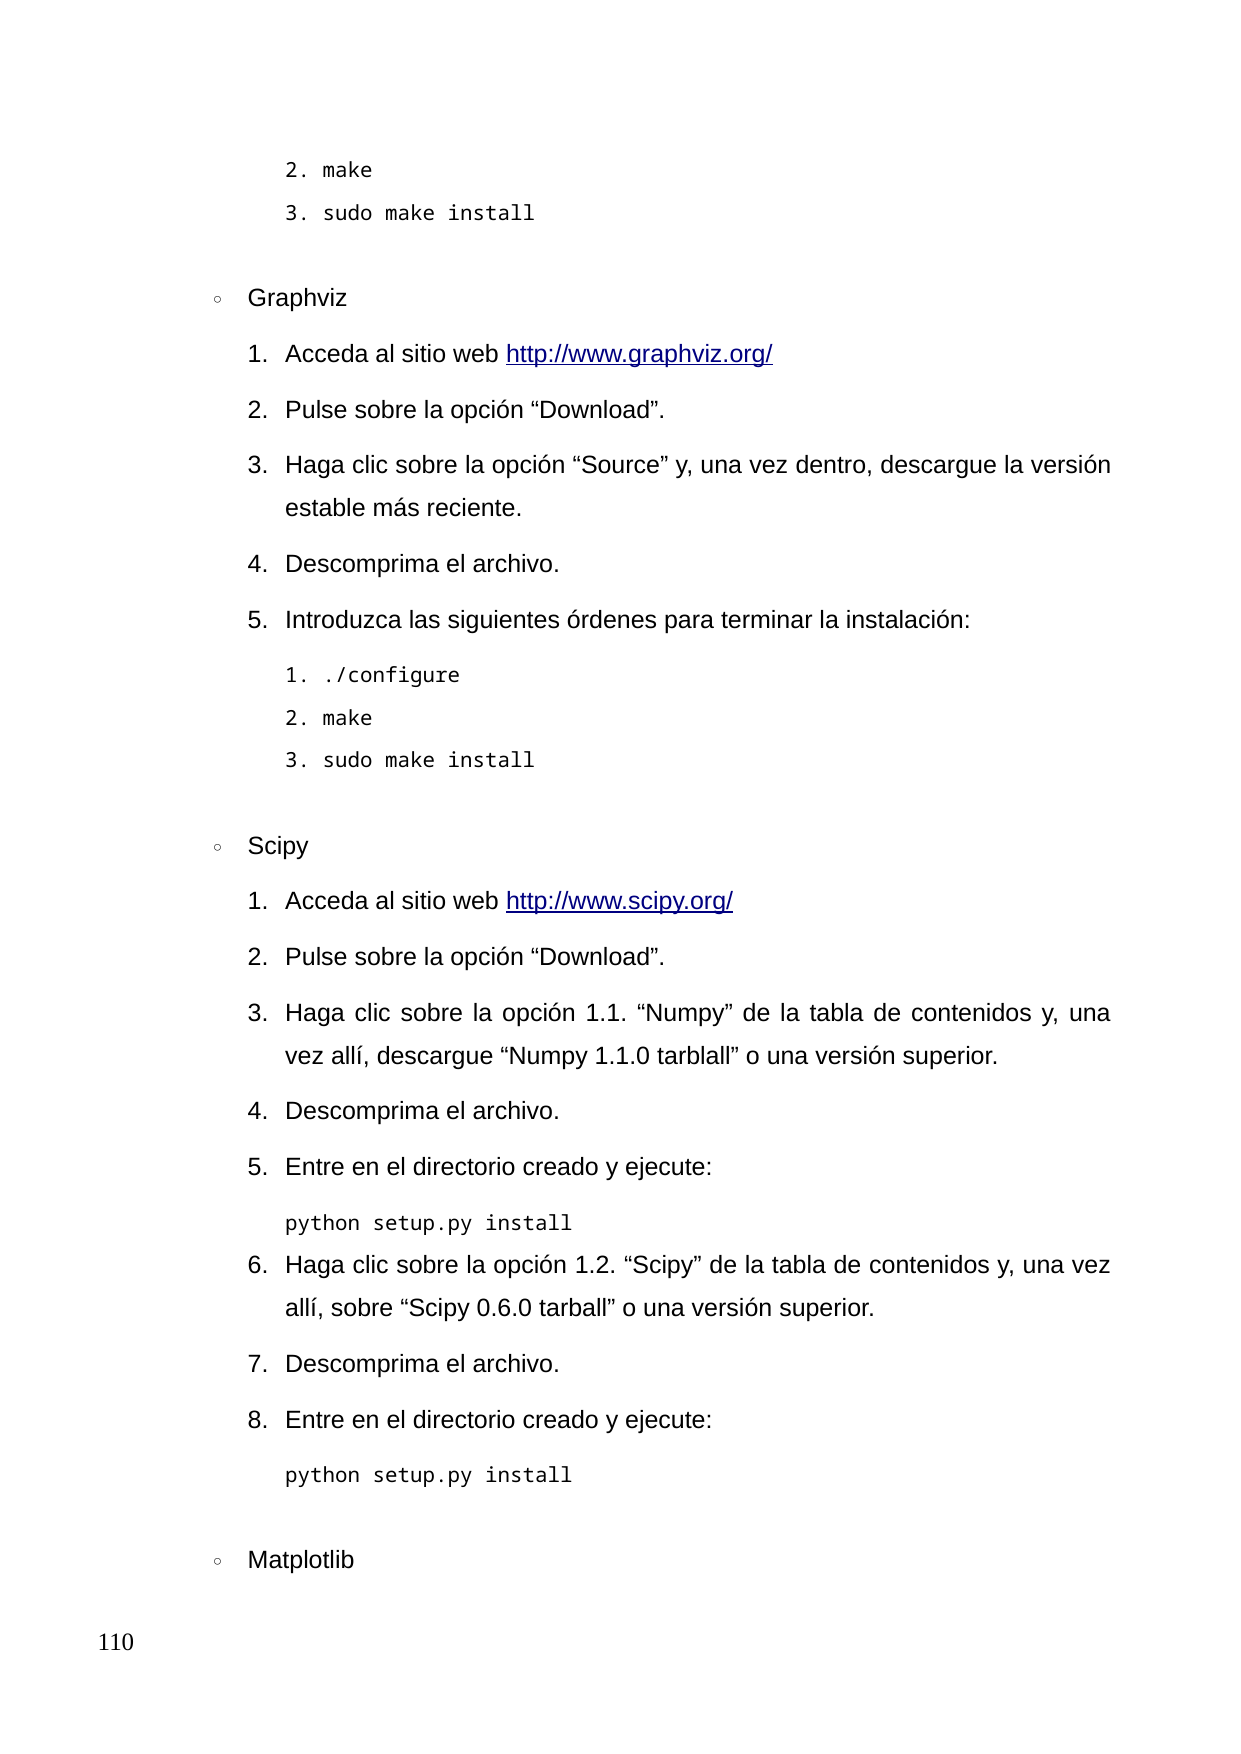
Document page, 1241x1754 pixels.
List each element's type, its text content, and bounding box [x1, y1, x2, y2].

list Matplotlib [210, 1545, 1113, 1574]
list Haga clic sobre la opción “Source” y, una vez dentro, descargue la versión estable más reciente. [247, 450, 1113, 522]
list ./configure [285, 660, 1113, 689]
list Haga clic sobre la opción 1.1. “Numpy” de la tabla de contenidos y, una vez allí, descargue “Numpy 1.1.0 tarblall” o una versión superior. [247, 998, 1113, 1069]
list make [285, 703, 1113, 731]
list python setup.py install [247, 1460, 1113, 1489]
list Haga clic sobre la opción 1.2. “Scipy” de la tabla de contenidos y, una vez allí, sobre “Scipy 0.6.0 tarball” o una versión superior. [247, 1250, 1113, 1322]
list Acceda al sitio web http://www.scipy.org/ [247, 886, 1113, 915]
list Descomprima el archivo. [247, 1096, 1113, 1125]
list sudo make install [285, 746, 1113, 774]
list sudo make install [285, 198, 1113, 227]
list Acceda al sitio web http://www.graphviz.org/ [247, 339, 1113, 368]
list Descomprima el archivo. [247, 1349, 1113, 1378]
list python setup.py install [247, 1208, 1113, 1236]
list Descomprima el archivo. [247, 549, 1113, 578]
list Pulse sobre la opción “Download”. [247, 395, 1113, 423]
list Pulse sobre la opción “Download”. [247, 942, 1113, 971]
list Entre en el directorio creado y ejecute: [247, 1152, 1113, 1181]
list make [285, 156, 1113, 184]
list Graphviz [210, 283, 1113, 312]
list Introduzca las siguientes órdenes para terminar la instalación: [247, 605, 1113, 633]
list Entre en el directorio creado y ejecute: [247, 1404, 1113, 1433]
list Scipy [210, 831, 1113, 859]
